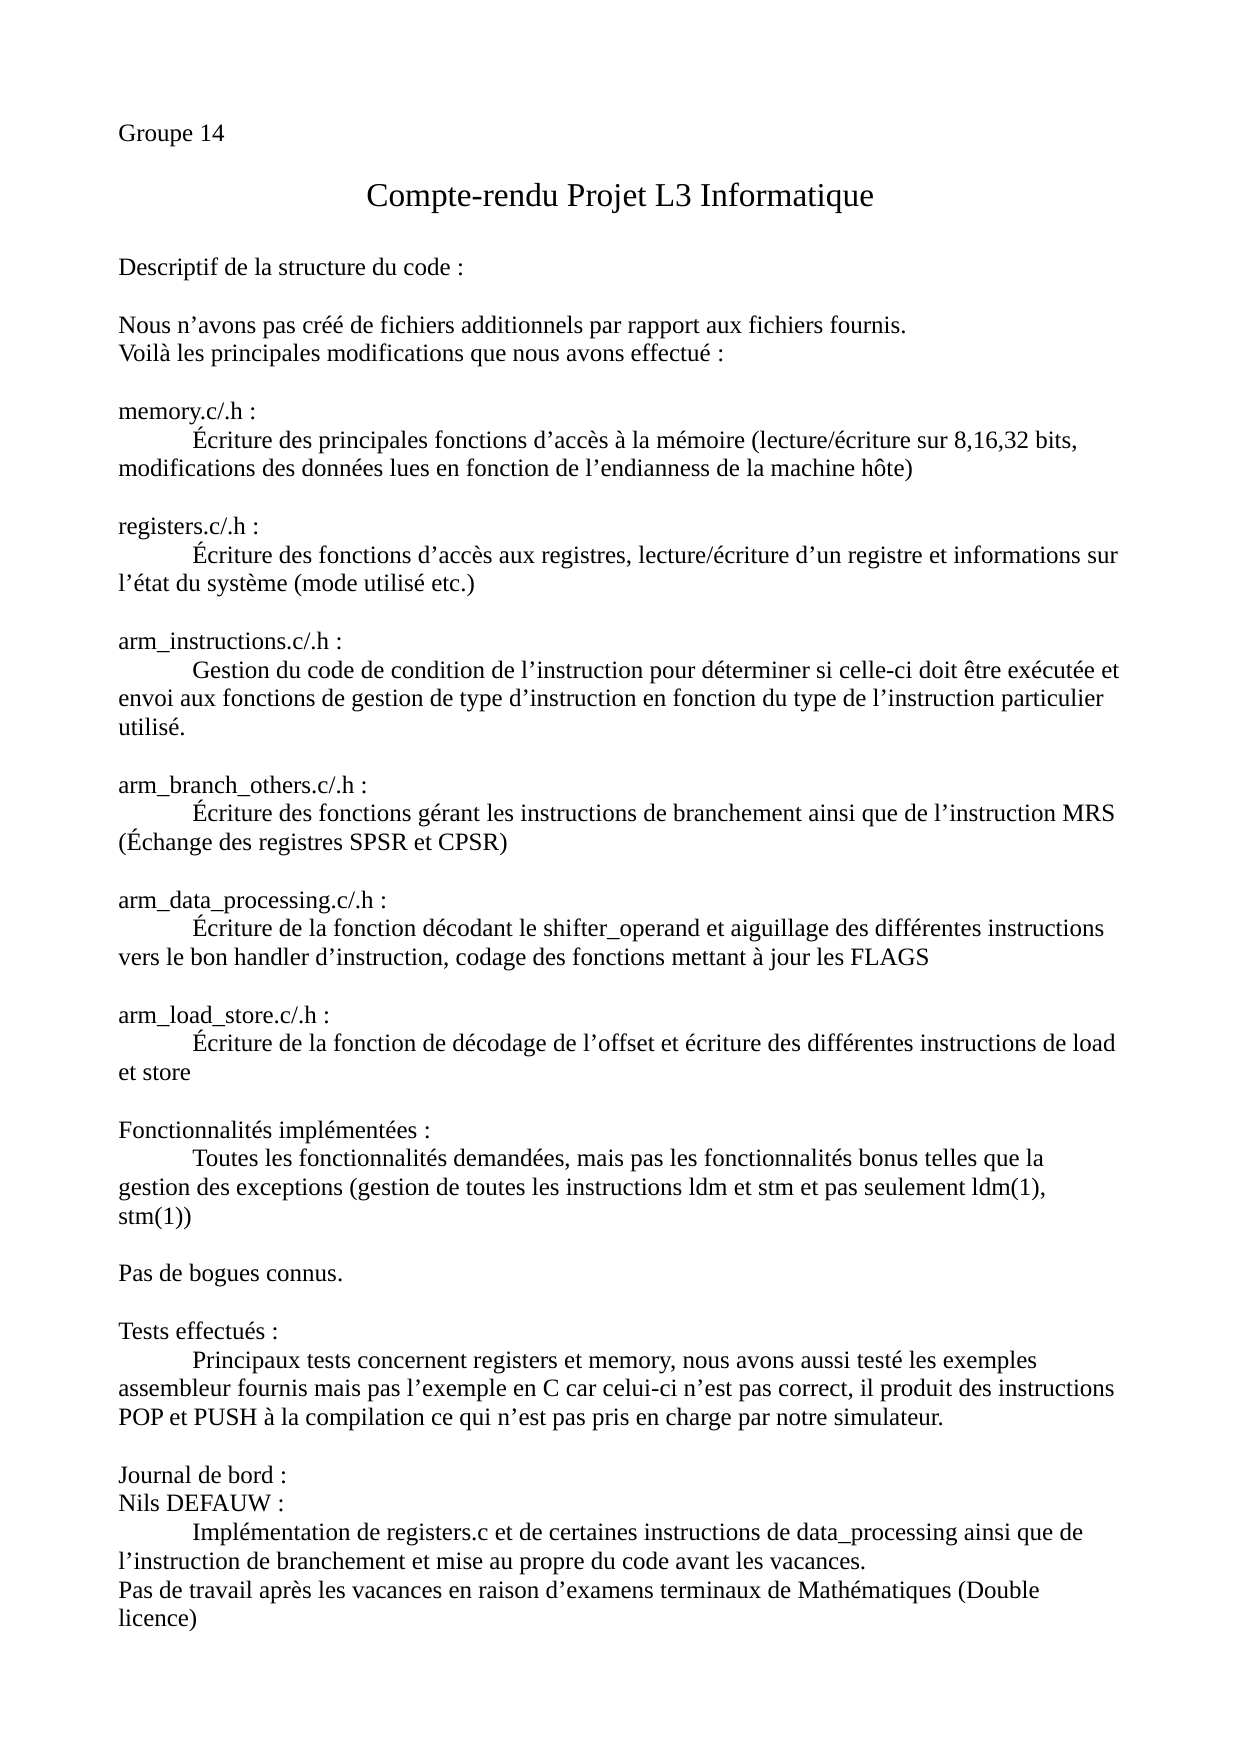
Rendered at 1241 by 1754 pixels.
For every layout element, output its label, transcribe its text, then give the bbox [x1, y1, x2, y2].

text Pas de bogues connus. [118, 1258, 1122, 1287]
text memory.c/.h : [118, 396, 1122, 425]
text arm_branch_others.c/.h : [118, 770, 1122, 798]
text Pas de travail après les vacances en raison d’examens terminaux de Mathématiques (Double licence) [118, 1575, 1122, 1632]
text Nils DEFAUW : [118, 1488, 1122, 1517]
text arm_instructions.c/.h : [118, 626, 1122, 655]
text Descriptif de la structure du code : [118, 252, 1122, 281]
text Écriture des fonctions d’accès aux registres, lecture/écriture d’un registre et informations sur l’état du système (mode utilisé etc.) [118, 540, 1122, 597]
text Écriture de la fonction de décodage de l’offset et écriture des différentes instructions de load et store [118, 1028, 1122, 1086]
text registers.c/.h : [118, 511, 1122, 540]
text arm_data_processing.c/.h : [118, 885, 1122, 913]
text Tests effectués : [118, 1316, 1122, 1345]
text Écriture des fonctions gérant les instructions de branchement ainsi que de l’instruction MRS (Échange des registres SPSR et CPSR) [118, 798, 1122, 856]
text Toutes les fonctionnalités demandées, mais pas les fonctionnalités bonus telles que la gestion des exceptions (gestion de toutes les instructions ldm et stm et pas seulement ldm(1), stm(1)) [118, 1143, 1122, 1230]
text Compte-rendu Projet L3 Informatique [118, 176, 1122, 214]
text Journal de bord : [118, 1460, 1122, 1488]
text Écriture des principales fonctions d’accès à la mémoire (lecture/écriture sur 8,16,32 bits, modifications des données lues en fonction de l’endianness de la machine hôte) [118, 425, 1122, 482]
text Gestion du code de condition de l’instruction pour déterminer si celle-ci doit être exécutée et envoi aux fonctions de gestion de type d’instruction en fonction du type de l’instruction particulier utilisé. [118, 655, 1122, 741]
text Principaux tests concernent registers et memory, nous avons aussi testé les exemples assembleur fournis mais pas l’exemple en C car celui-ci n’est pas correct, il produit des instructions POP et PUSH à la compilation ce qui n’est pas pris en charge par notre simulateur. [118, 1345, 1122, 1431]
text Voilà les principales modifications que nous avons effectué : [118, 338, 1122, 367]
text Groupe 14 [118, 118, 1122, 147]
text arm_load_store.c/.h : [118, 1000, 1122, 1028]
text Nous n’avons pas créé de fichiers additionnels par rapport aux fichiers fournis. [118, 310, 1122, 338]
text Fonctionnalités implémentées : [118, 1115, 1122, 1143]
text Implémentation de registers.c et de certaines instructions de data_processing ainsi que de l’instruction de branchement et mise au propre du code avant les vacances. [118, 1517, 1122, 1575]
text Écriture de la fonction décodant le shifter_operand et aiguillage des différentes instructions vers le bon handler d’instruction, codage des fonctions mettant à jour les FLAGS [118, 913, 1122, 971]
